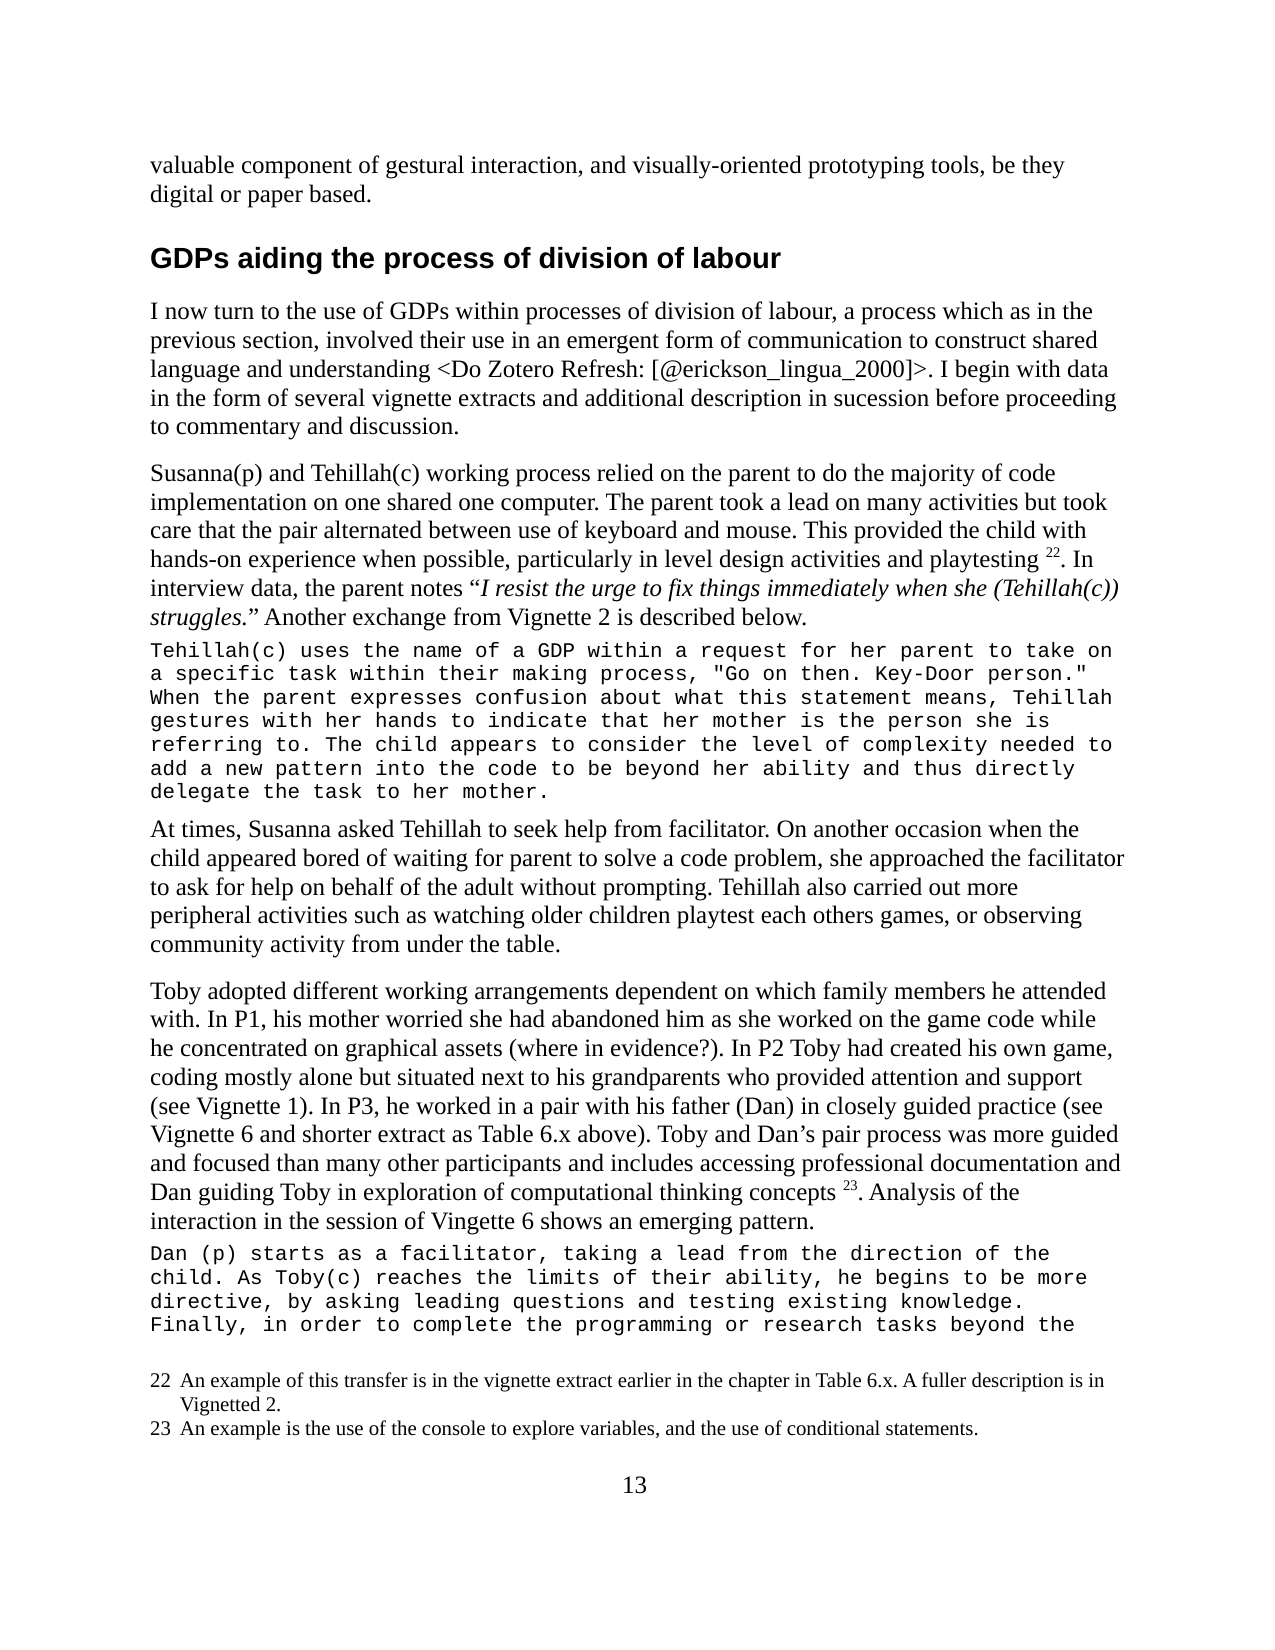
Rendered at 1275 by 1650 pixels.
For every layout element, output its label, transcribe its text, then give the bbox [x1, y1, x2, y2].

text Toby adopted different working arrangements dependent on which family members he attended with. In P1, his mother worried she had abandoned him as she worked on the game code while he concentrated on graphical assets (where in evidence?). In P2 Toby had created his own game, coding mostly alone but situated next to his grandparents who provided attention and support (see Vignette 1). In P3, he worked in a pair with his father (Dan) in closely guided practice (see Vignette 6 and shorter extract as Table 6.x above). Toby and Dan’s pair process was more guided and focused than many other participants and includes accessing professional documentation and Dan guiding Toby in exploration of computational thinking concepts . Analysis of the interaction in the session of Vingette 6 shows an emerging pattern. [150, 976, 1125, 1234]
subtitle GDPs aiding the process of division of labour [150, 241, 1125, 275]
text An example is the use of the console to explore variables, and the use of conditional statements. [150, 1416, 1125, 1440]
text Susanna(p) and Tehillah(c) working process relied on the parent to do the majority of code implementation on one shared one computer. The parent took a lead on many activities but took care that the pair alternated between use of keyboard and mouse. This provided the child with hands-on experience when possible, particularly in level design activities and playtesting . In interview data, the parent notes “I resist the urge to fix things immediately when she (Tehillah(c)) struggles.” Another exchange from Vignette 2 is described below. [150, 458, 1125, 631]
text Tehillah(c) uses the name of a GDP within a request for her parent to take on a specific task within their making process, "Go on then. Key-Door person." When the parent expresses confusion about what this statement means, Tehillah gestures with her hands to indicate that her mother is the person she is referring to. The child appears to consider the level of complexity needed to add a new pattern into the code to be beyond her ability and thus directly delegate the task to her mother. [150, 639, 1125, 805]
text Dan (p) starts as a facilitator, taking a lead from the direction of the child. As Toby(c) reaches the limits of their ability, he begins to be more directive, by asking leading questions and testing existing knowledge. Finally, in order to complete the programming or research tasks beyond the [150, 1243, 1125, 1338]
text At times, Susanna asked Tehillah to seek help from facilitator. On another occasion when the child appeared bored of waiting for parent to solve a code problem, she approached the facilitator to ask for help on behalf of the adult without prompting. Tehillah also carried out more peripheral activities such as watching older children playtest each others games, or observing community activity from under the table. [150, 814, 1125, 958]
text I now turn to the use of GDPs within processes of division of labour, a process which as in the previous section, involved their use in an emergent form of communication to construct shared language and understanding <Do Zotero Refresh: [@erickson_lingua_2000]>. I begin with data in the form of several vignette extracts and additional description in sucession before proceeding to commentary and discussion. [150, 296, 1125, 440]
text valuable component of gestural interaction, and visually-oriented prototyping tools, be they digital or paper based. [150, 150, 1125, 207]
text An example of this transfer is in the vignette extract earlier in the chapter in Table 6.x. A fuller description is in Vignetted 2. [150, 1368, 1125, 1416]
